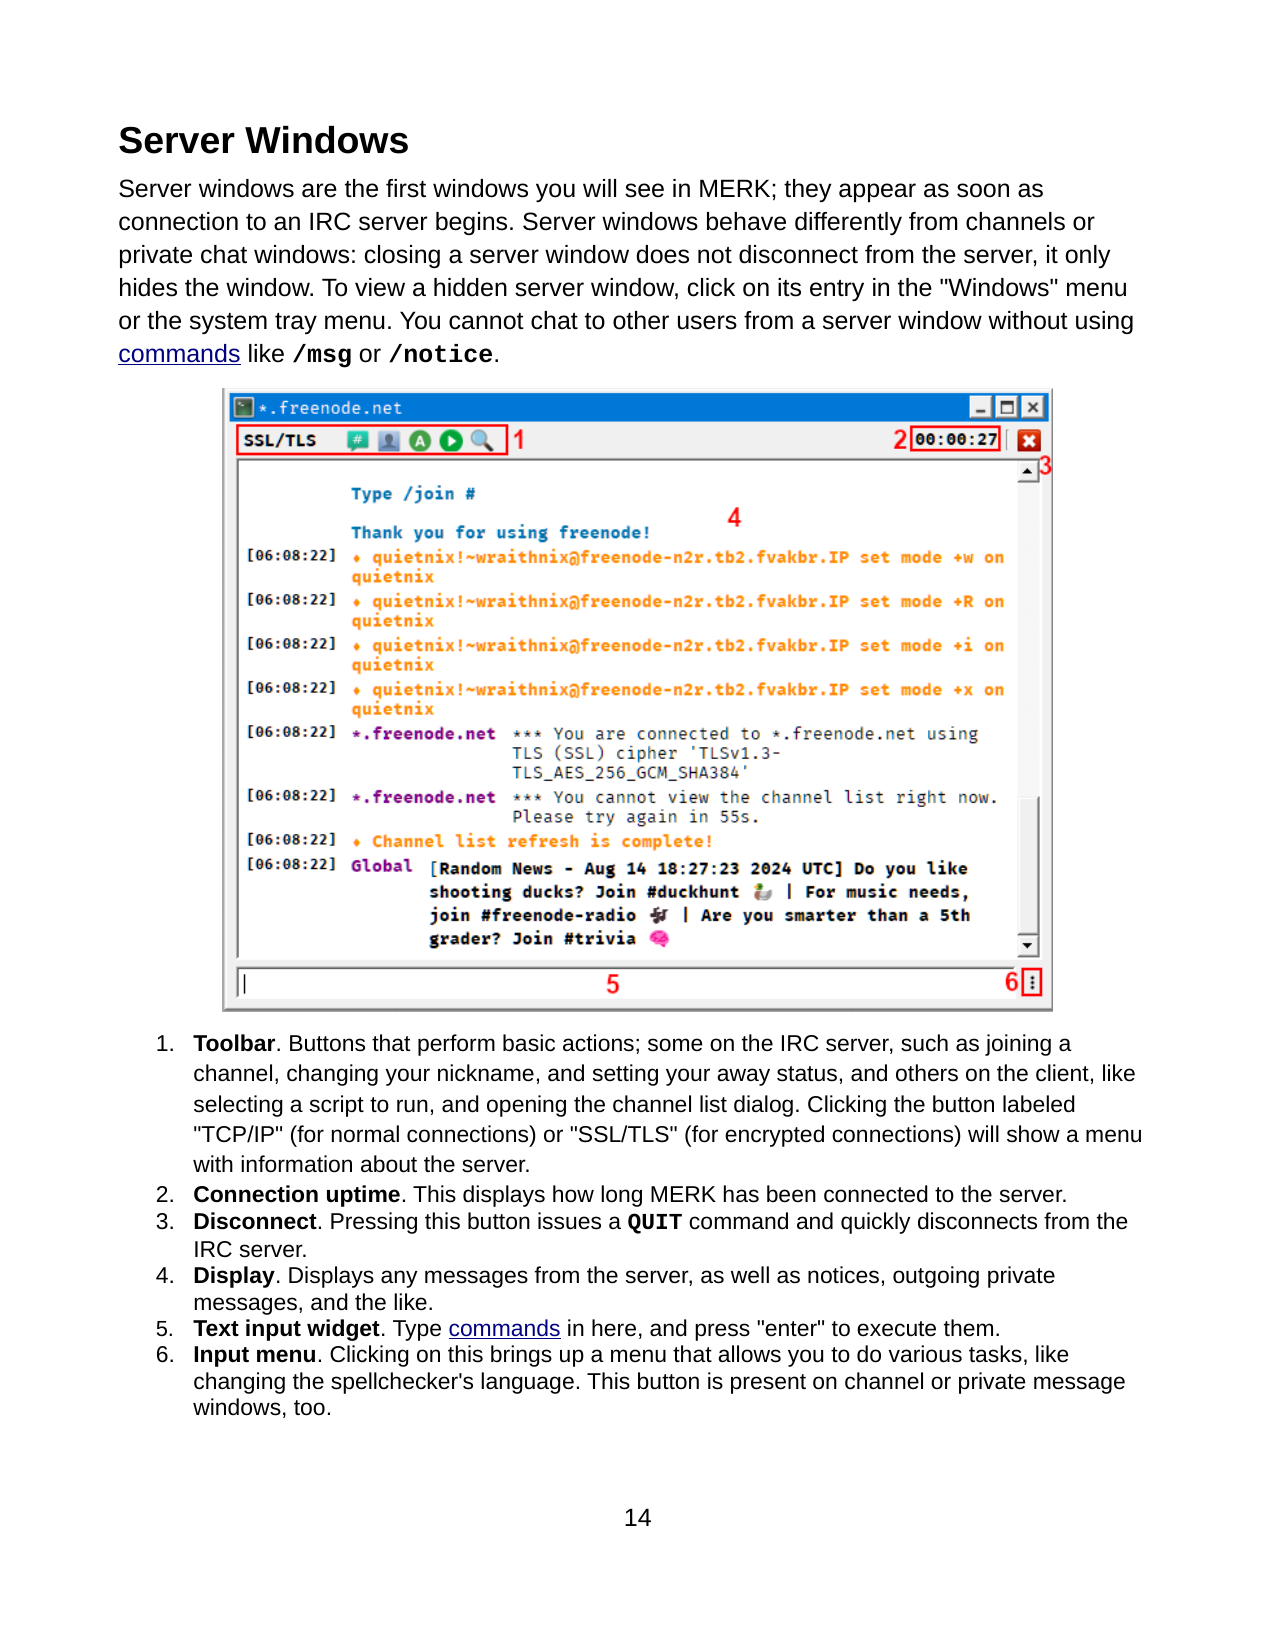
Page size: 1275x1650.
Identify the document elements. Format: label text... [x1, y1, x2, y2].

text Server windows are the first windows you will see in MERK; they appear as soon as connection to an IRC server begins. Server windows behave differently from channels or private chat windows: closing a server window does not disconnect from the server, it only hides the window. To view a hidden server window, click on its entry in the "Windows" menu or the system tray menu. You cannot chat to other users from a server window without using commands like /msg or /notice. [118, 174, 1157, 370]
picture [222, 388, 1053, 1012]
list Text input widget. Type commands in here, and press "enter" to execute them. [156, 1315, 1157, 1341]
list Toolbar. Buttons that perform basic actions; some on the IRC server, such as joining a channel, changing your nickname, and setting your away status, and others on the client, like selecting a script to run, and opening the channel list dialog. Clicking the button labeled "TCP/IP" (for normal connections) or "SSL/TLS" (for encrypted connections) will show a menu with information about the server. [156, 1030, 1157, 1177]
list Connection uptime. This displays how long MERK has been connected to the server. [156, 1181, 1157, 1208]
subtitle Server Windows [118, 118, 1157, 161]
list Input menu. Clicking on this brings up a menu that allows you to do various tasks, like changing the spellchecker's language. This button is present on channel or private message windows, too. [156, 1341, 1157, 1420]
list Display. Displays any messages from the server, as well as notices, outgoing private messages, and the like. [156, 1262, 1157, 1315]
list Disconnect. Pressing this button issues a QUIT command and quickly disconnects from the IRC server. [156, 1208, 1157, 1262]
